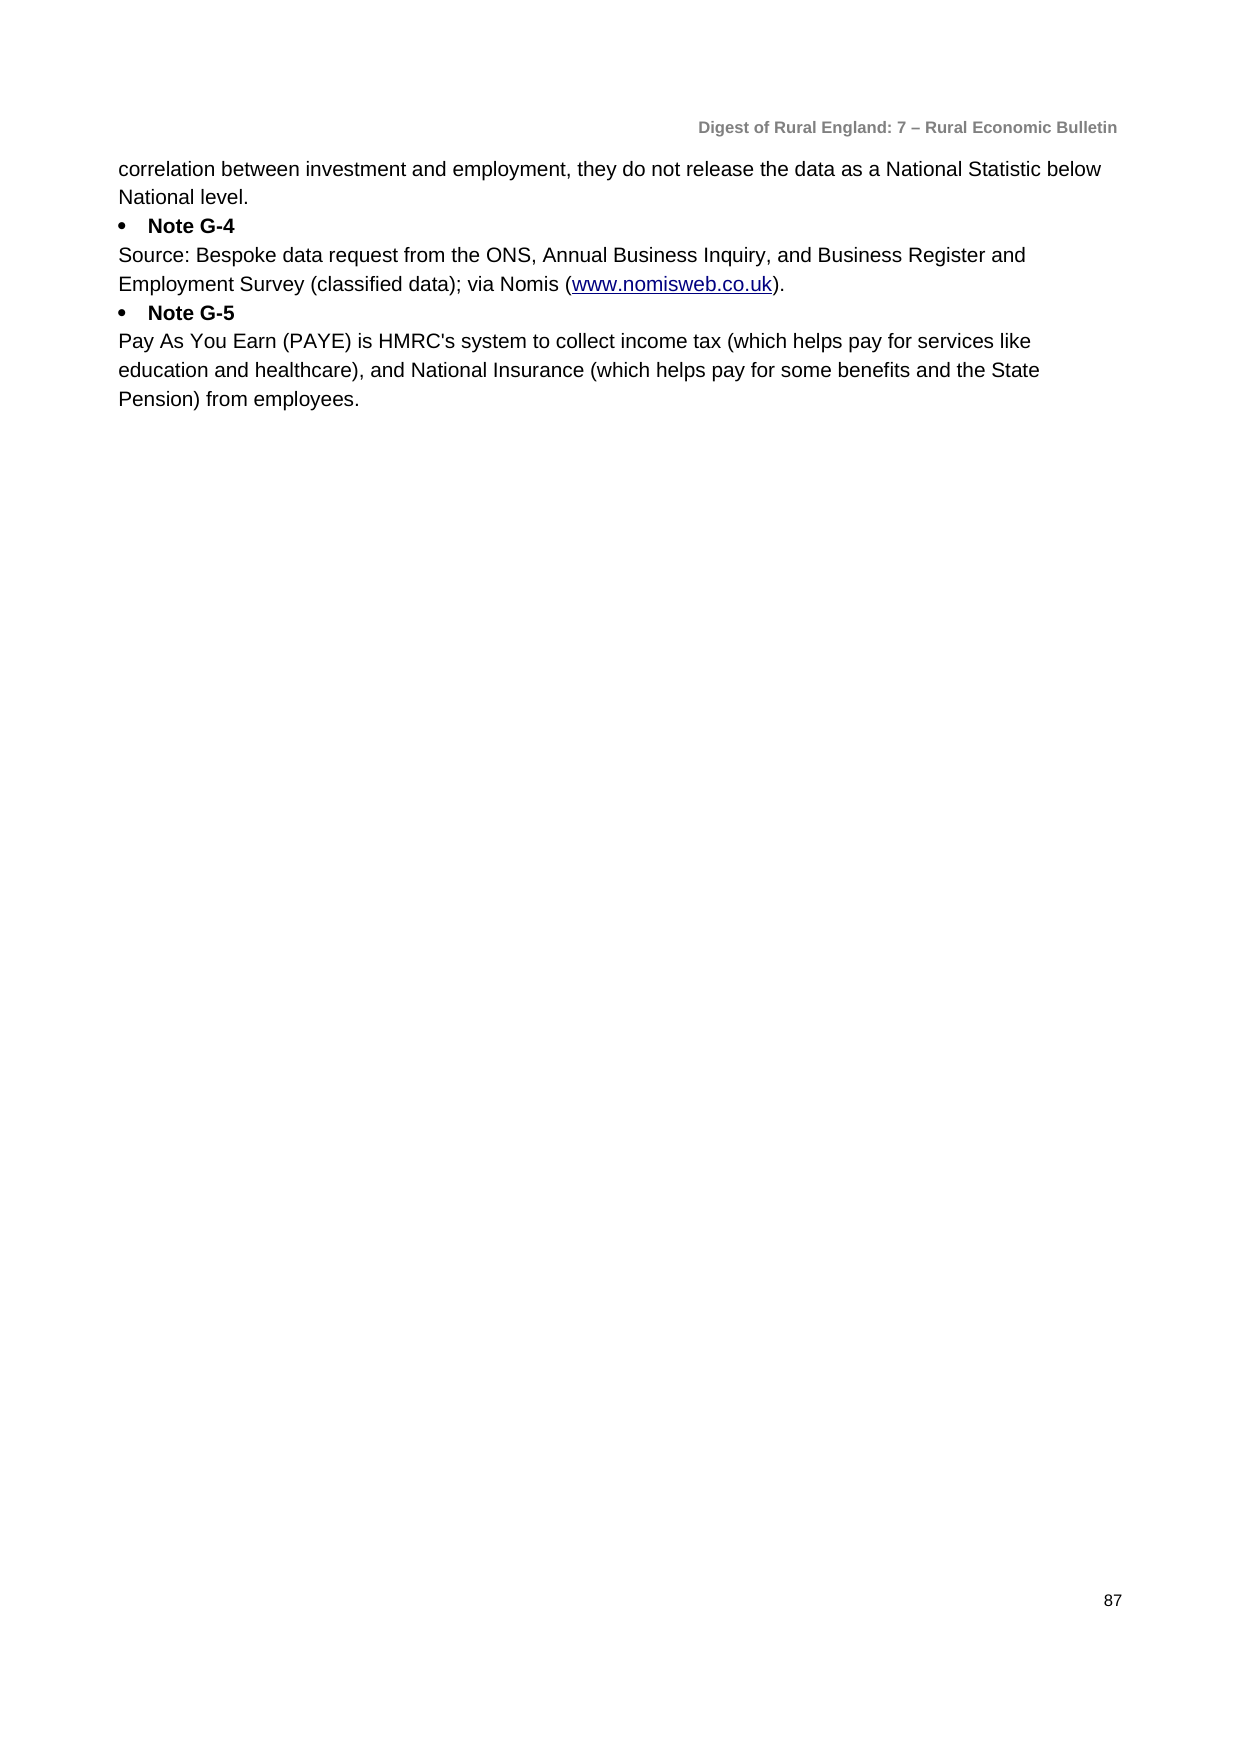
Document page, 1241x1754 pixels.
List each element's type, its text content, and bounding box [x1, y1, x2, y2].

text Source: Bespoke data request from the ONS, Annual Business Inquiry, and Business Register and Employment Survey (classified data); via Nomis (www.nomisweb.co.uk). [118, 243, 1122, 296]
list Note G-5 [118, 300, 1122, 324]
list Note G-4 [118, 214, 1122, 238]
text Pay As You Earn (PAYE) is HMRC's system to collect income tax (which helps pay for services like education and healthcare), and National Insurance (which helps pay for some benefits and the State Pension) from employees. [118, 329, 1122, 411]
text correlation between investment and employment, they do not release the data as a National Statistic below National level. [118, 156, 1122, 209]
